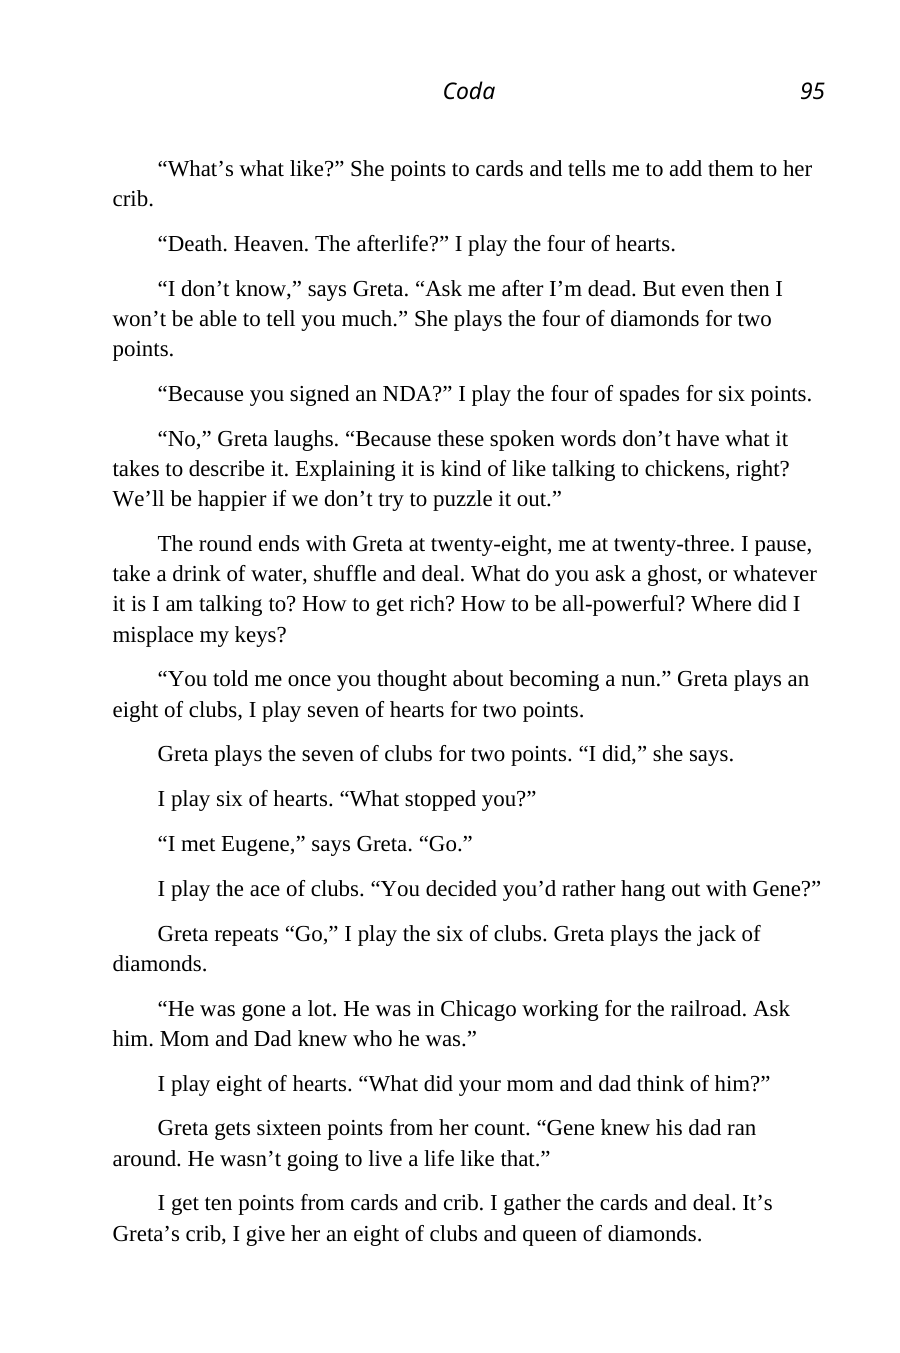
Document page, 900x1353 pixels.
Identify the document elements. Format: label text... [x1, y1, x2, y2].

text Greta repeats “Go,” I play the six of clubs. Greta plays the jack of diamonds. [112, 920, 825, 976]
text I get ten points from cards and crib. I gather the cards and deal. It’s Greta’s crib, I give her an eight of clubs and queen of diamonds. [112, 1189, 825, 1246]
text “You told me once you thought about becoming a nun.” Greta plays an eight of clubs, I play seven of hearts for two points. [112, 666, 825, 722]
text Greta gets sixteen points from her count. “Gene knew his dad ran around. He wasn’t going to live a life like that.” [112, 1114, 825, 1171]
text “I don’t know,” says Greta. “Ask me after I’m dead. But even then I won’t be able to tell you much.” She plays the four of diamonds for two points. [112, 275, 825, 362]
text I play six of hearts. “What stopped you?” [112, 785, 825, 812]
text “What’s what like?” She points to cards and tells me to add them to her crib. [112, 155, 825, 212]
text “I met Eugene,” says Greta. “Go.” [112, 830, 825, 856]
text “No,” Greta laughs. “Because these spoken words don’t have what it takes to describe it. Explaining it is kind of like talking to chickens, right? We’ll be happier if we don’t try to puzzle it out.” [112, 425, 825, 512]
text I play the ace of clubs. “You decided you’d rather hang out with Gene?” [112, 875, 825, 901]
text “Because you signed an NDA?” I play the four of spades for six points. [112, 380, 825, 406]
text “Death. Heaven. The afterlife?” I play the four of hearts. [112, 230, 825, 256]
text I play eight of hearts. “What did your mom and dad think of him?” [112, 1070, 825, 1096]
text Greta plays the seven of clubs for two points. “I did,” she says. [112, 741, 825, 767]
text The round ends with Greta at twenty-eight, me at twenty-three. I pause, take a drink of water, shuffle and deal. What do you ask a ghost, or whatever it is I am talking to? How to get rich? How to be all-powerful? Where did I misplace my keys? [112, 530, 825, 647]
text “He was gone a lot. He was in Chicago working for the railroad. Ask him. Mom and Dad knew who he was.” [112, 995, 825, 1051]
